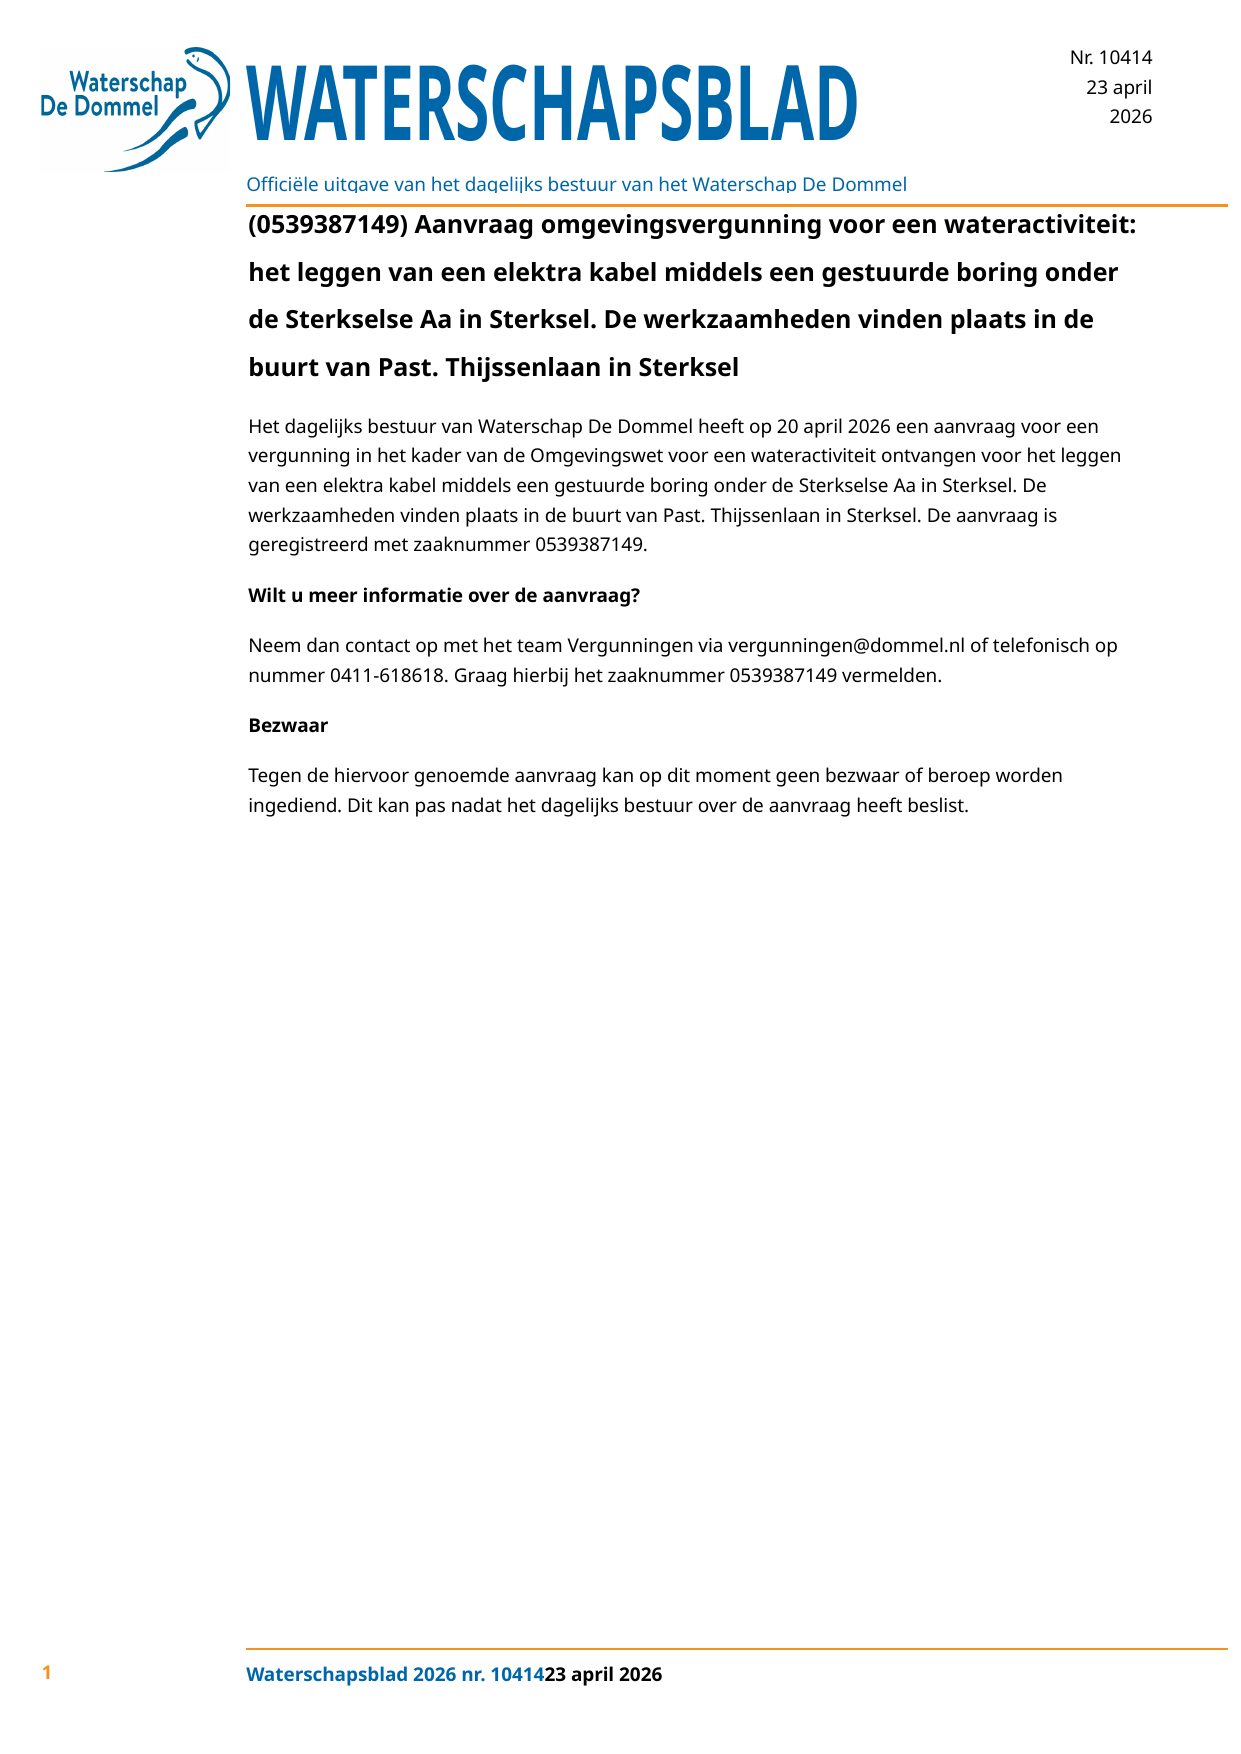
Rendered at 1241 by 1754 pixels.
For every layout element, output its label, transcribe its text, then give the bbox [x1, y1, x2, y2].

text Bezwaar [248, 712, 1152, 738]
picture [198, 118, 210, 131]
text Het dagelijks bestuur van Waterschap De Dommel heeft op 20 april 2026 een aanvraag voor een vergunning in het kader van de Omgevingswet voor een wateractiviteit ontvangen voor het leggen van een elektra kabel middels een gestuurde boring onder de Sterkselse Aa in Sterksel. De werkzaamheden vinden plaats in de buurt van Past. Thijssenlaan in Sterksel. De aanvraag is geregistreerd met zaaknummer 0539387149. [248, 413, 1152, 557]
text Wilt u meer informatie over de aanvraag? [248, 582, 1152, 608]
picture [41, 47, 231, 172]
text Neem dan contact op met het team Vergunningen via vergunningen@dommel.nl of telefonisch op nummer 0411-618618. Graag hierbij het zaaknummer 0539387149 vermelden. [248, 632, 1152, 688]
text (0539387149) Aanvraag omgevingsvergunning voor een wateractiviteit: het leggen van een elektra kabel middels een gestuurde boring onder de Sterkselse Aa in Sterksel. De werkzaamheden vinden plaats in de buurt van Past. Thijssenlaan in Sterksel [248, 207, 1152, 384]
picture [204, 47, 231, 76]
text Tegen de hiervoor genoemde aanvraag kan op dit moment geen bezwaar of beroep worden ingediend. Dit kan pas nadat het dagelijks bestuur over de aanvraag heeft beslist. [248, 763, 1152, 818]
picture [45, 99, 51, 111]
